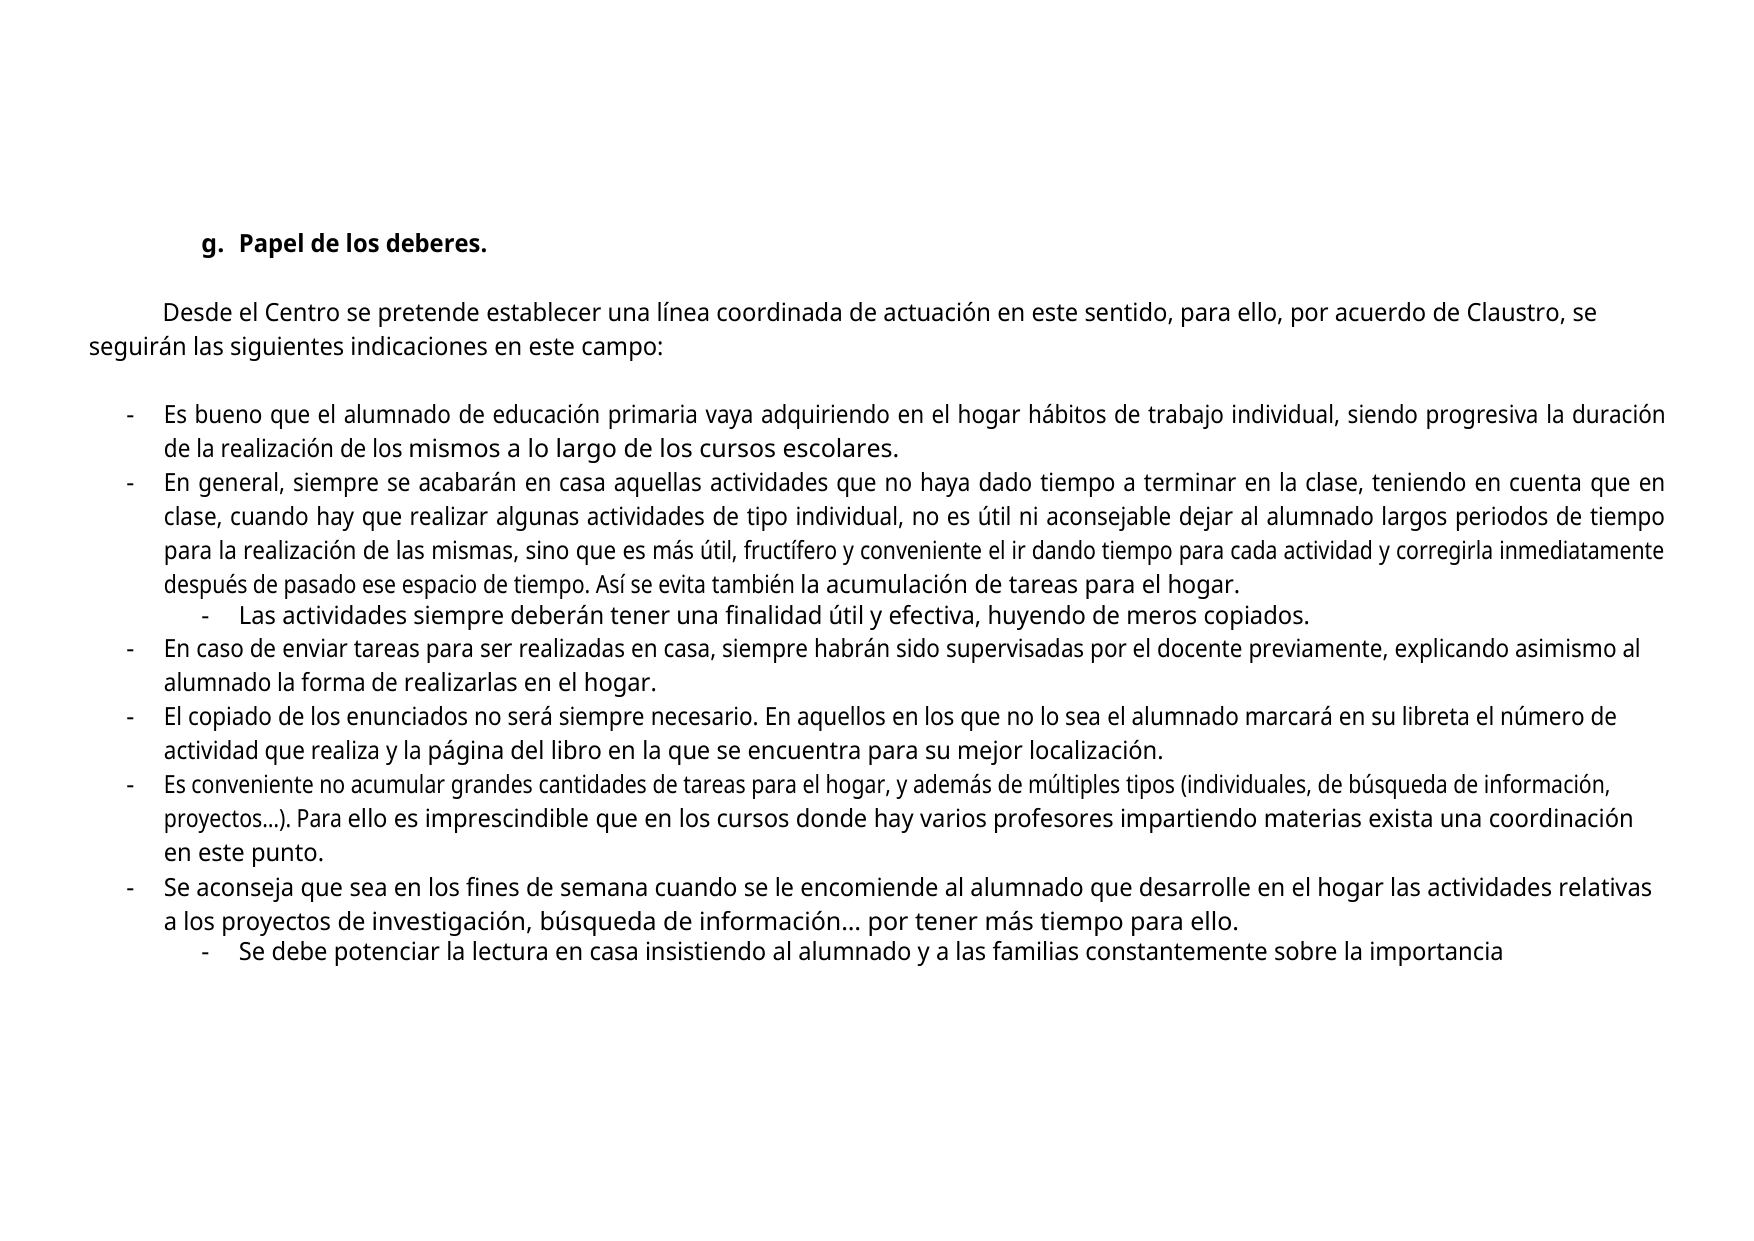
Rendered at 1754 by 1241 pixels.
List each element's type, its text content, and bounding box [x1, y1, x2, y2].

list Se aconseja que sea en los fines de semana cuando se le encomiende al alumnado que desarrolle en el hogar las actividades relativas a los proyectos de investigación, búsqueda de información… por tener más tiempo para ello. [126, 869, 1666, 937]
list Es bueno que el alumnado de educación primaria vaya adquiriendo en el hogar hábitos de trabajo individual, siendo progresiva la duración de la realización de los mismos a lo largo de los cursos escolares. [126, 396, 1666, 464]
list En general, siempre se acabarán en casa aquellas actividades que no haya dado tiempo a terminar en la clase, teniendo en cuenta que en clase, cuando hay que realizar algunas actividades de tipo individual, no es útil ni aconsejable dejar al alumnado largos periodos de tiempo para la realización de las mismas, sino que es más útil, fructífero y conveniente el ir dando tiempo para cada actividad y corregirla inmediatamente después de pasado ese espacio de tiempo. Así se evita también la acumulación de tareas para el hogar. [126, 464, 1666, 601]
text Desde el Centro se pretende establecer una línea coordinada de actuación en este sentido, para ello, por acuerdo de Claustro, se seguirán las siguientes indicaciones en este campo: [89, 295, 1693, 363]
list En caso de enviar tareas para ser realizadas en casa, siempre habrán sido supervisadas por el docente previamente, explicando asimismo al alumnado la forma de realizarlas en el hogar. [126, 631, 1665, 699]
list Las actividades siempre deberán tener una finalidad útil y efectiva, huyendo de meros copiados. [201, 601, 1693, 630]
list El copiado de los enunciados no será siempre necesario. En aquellos en los que no lo sea el alumnado marcará en su libreta el número de actividad que realiza y la página del libro en la que se encuentra para su mejor localización. [126, 699, 1666, 767]
list Papel de los deberes. [201, 226, 1693, 260]
list Se debe potenciar la lectura en casa insistiendo al alumnado y a las familias constantemente sobre la importancia [201, 937, 1693, 966]
list Es conveniente no acumular grandes cantidades de tareas para el hogar, y además de múltiples tipos (individuales, de búsqueda de información, proyectos…). Para ello es imprescindible que en los cursos donde hay varios profesores impartiendo materias exista una coordinación en este punto. [126, 767, 1666, 869]
